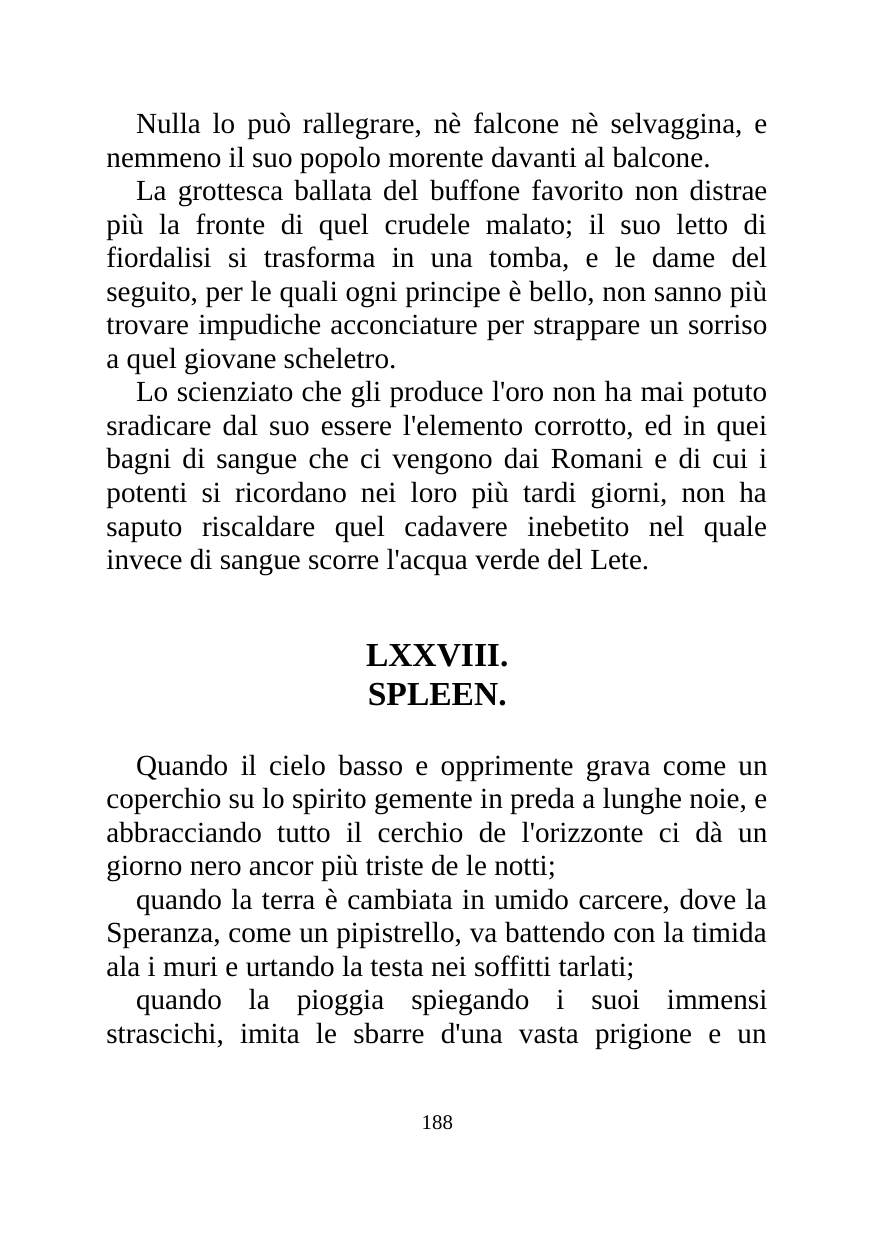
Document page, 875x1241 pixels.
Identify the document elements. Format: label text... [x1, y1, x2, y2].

text La grottesca ballata del buffone favorito non distrae più la fronte di quel crudele malato; il suo letto di fiordalisi si trasforma in una tomba, e le dame del seguito, per le quali ogni principe è bello, non sanno più trovare impudiche acconciature per strappare un sorriso a quel giovane scheletro. [106, 173, 768, 374]
text Nulla lo può rallegrare, nè falcone nè selvaggina, e nemmeno il suo popolo morente davanti al balcone. [106, 106, 768, 173]
subtitle LXXVIII. SPLEEN. [106, 635, 768, 712]
text quando la pioggia spiegando i suoi immensi strascichi, imita le sbarre d'una vasta prigione e un [106, 982, 768, 1049]
text Lo scienziato che gli produce l'oro non ha mai potuto sradicare dal suo essere l'elemento corrotto, ed in quei bagni di sangue che ci vengono dai Romani e di cui i potenti si ricordano nei loro più tardi giorni, non ha saputo riscaldare quel cadavere inebetito nel quale invece di sangue scorre l'acqua verde del Lete. [106, 374, 768, 576]
text Quando il cielo basso e opprimente grava come un coperchio su lo spirito gemente in preda a lunghe noie, e abbracciando tutto il cerchio de l'orizzonte ci dà un giorno nero ancor più triste de le notti; [106, 748, 768, 882]
text quando la terra è cambiata in umido carcere, dove la Speranza, come un pipistrello, va battendo con la timida ala i muri e urtando la testa nei soffitti tarlati; [106, 882, 768, 982]
